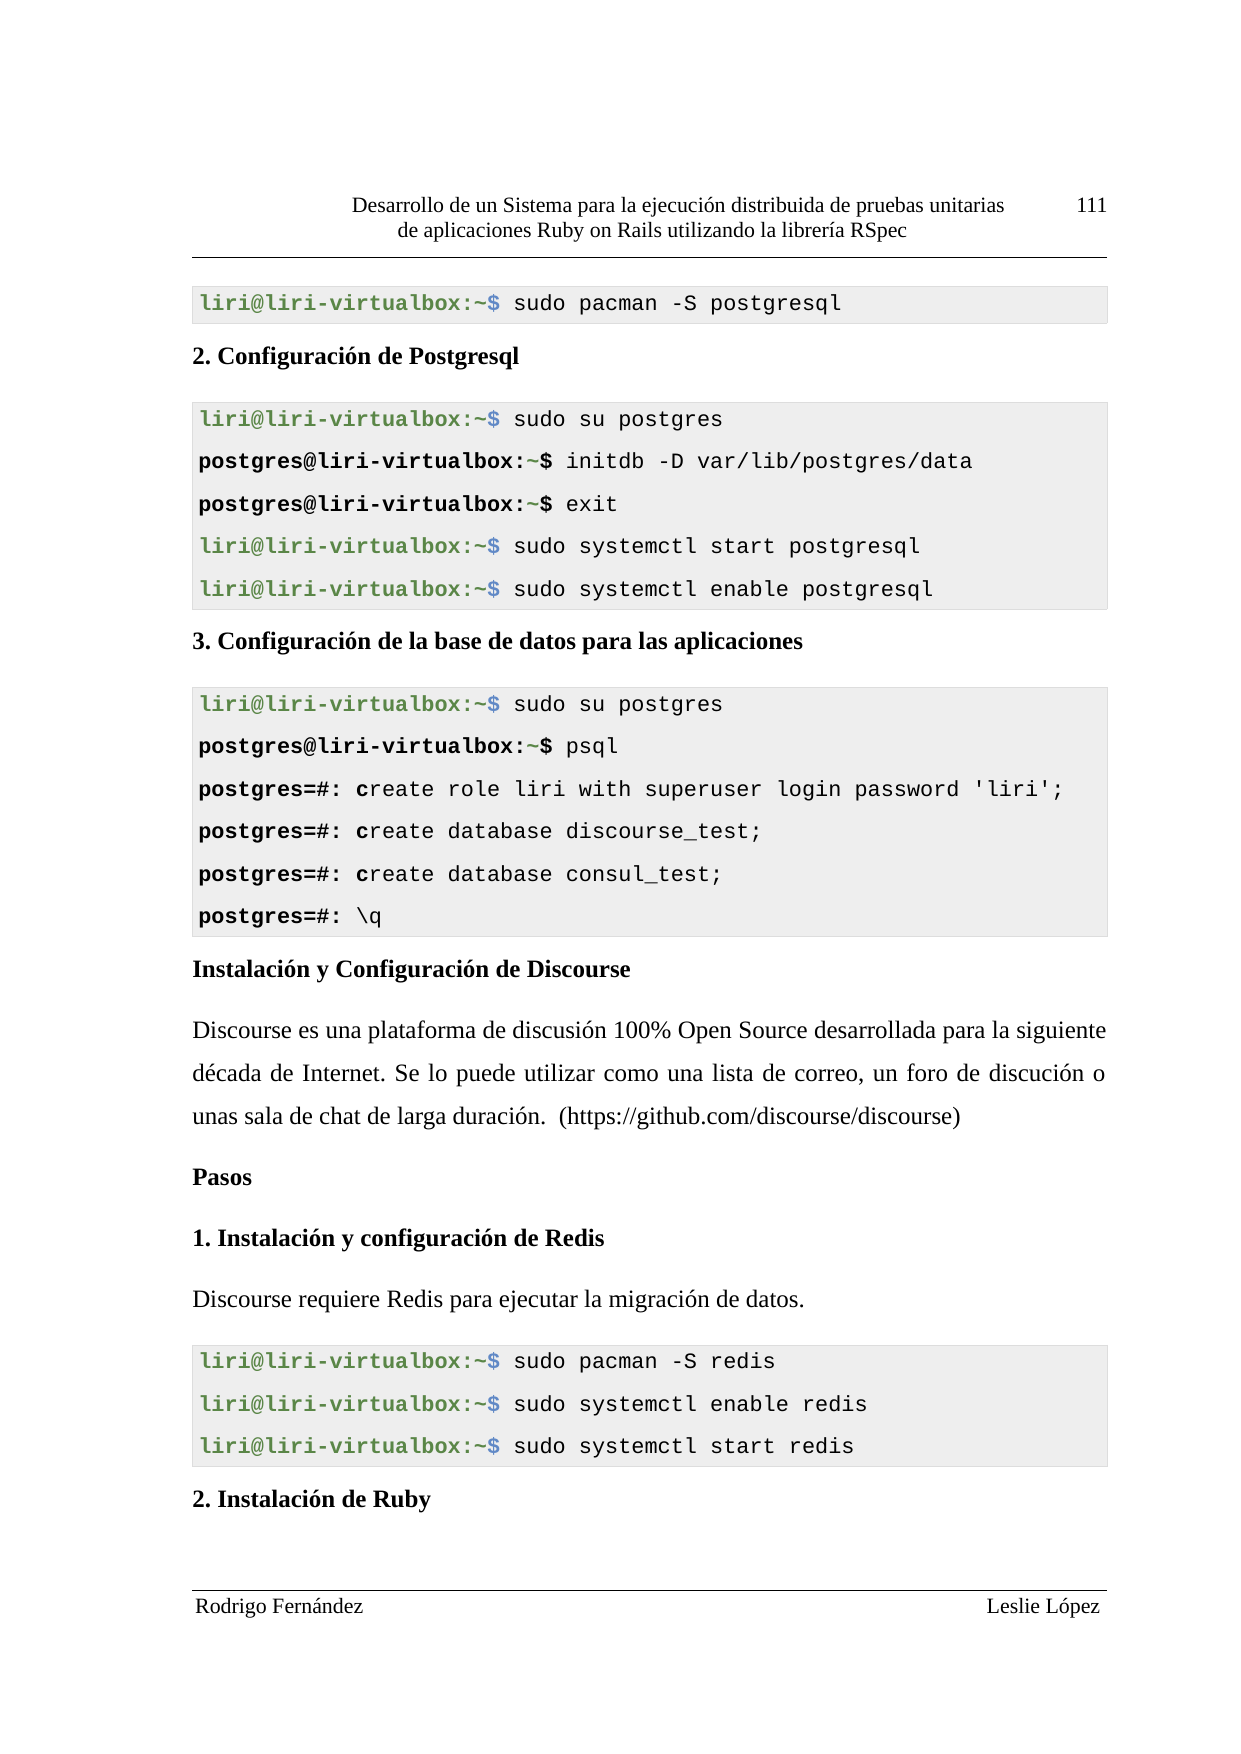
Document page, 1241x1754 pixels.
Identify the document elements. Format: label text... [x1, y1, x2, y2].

text 1. Instalación y configuración de Redis [192, 1223, 1107, 1252]
text postgres=#: \q [193, 900, 1107, 936]
text postgres@liri-virtualbox:~$ exit [193, 487, 1107, 518]
text Discourse es una plataforma de discusión 100% Open Source desarrollada para la siguiente década de Internet. Se lo puede utilizar como una lista de correo, un foro de discución o unas sala de chat de larga duración. (https://github.com/discourse/discourse) [192, 1015, 1107, 1130]
text liri@liri-virtualbox:~$ sudo systemctl enable redis [193, 1387, 1107, 1418]
text postgres=#: create database discourse_test; [193, 815, 1107, 846]
text liri@liri-virtualbox:~$ sudo su postgres [193, 403, 1107, 433]
text liri@liri-virtualbox:~$ sudo su postgres [193, 688, 1107, 718]
text postgres=#: create database consul_test; [193, 857, 1107, 888]
text postgres@liri-virtualbox:~$ psql [193, 730, 1107, 761]
text 2. Configuración de Postgresql [192, 341, 1107, 370]
text 2. Instalación de Ruby [192, 1484, 1107, 1513]
text Discourse requiere Redis para ejecutar la migración de datos. [192, 1284, 1107, 1313]
text liri@liri-virtualbox:~$ sudo pacman -S postgresql [193, 287, 1107, 323]
text liri@liri-virtualbox:~$ sudo pacman -S redis [193, 1346, 1107, 1376]
text liri@liri-virtualbox:~$ sudo systemctl enable postgresql [193, 572, 1107, 609]
text postgres@liri-virtualbox:~$ initdb -D var/lib/postgres/data [193, 444, 1107, 475]
text liri@liri-virtualbox:~$ sudo systemctl start redis [193, 1430, 1107, 1466]
text postgres=#: create role liri with superuser login password 'liri'; [193, 772, 1107, 803]
text liri@liri-virtualbox:~$ sudo systemctl start postgresql [193, 529, 1107, 560]
text 3. Configuración de la base de datos para las aplicaciones [192, 626, 1107, 655]
text Instalación y Configuración de Discourse [192, 954, 1107, 983]
text Pasos [192, 1162, 1107, 1191]
